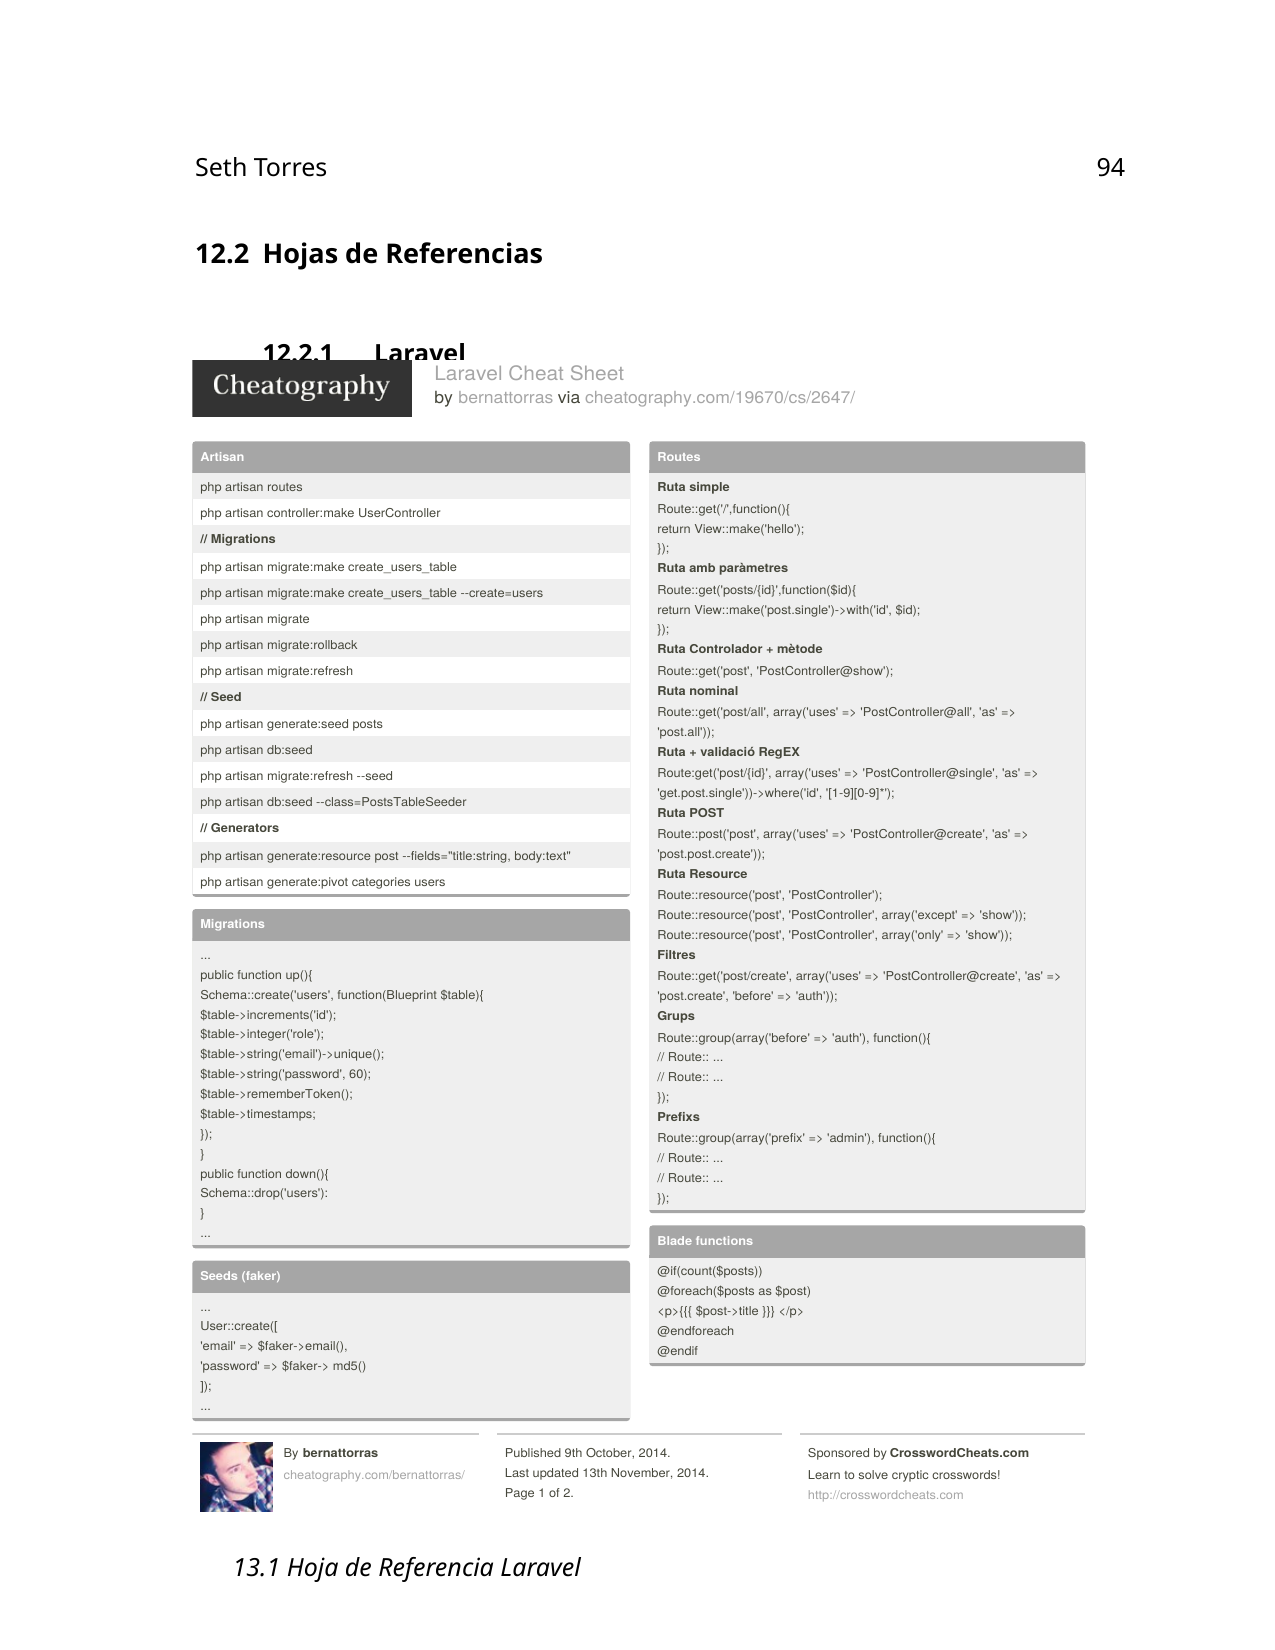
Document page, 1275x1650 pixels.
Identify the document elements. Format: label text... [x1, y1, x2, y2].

subtitle Laravel [262, 335, 1125, 369]
subtitle Hojas de Referencias [150, 234, 1125, 271]
text 13.1 Hoja de Referencia Laravel [187, 1516, 1087, 1584]
